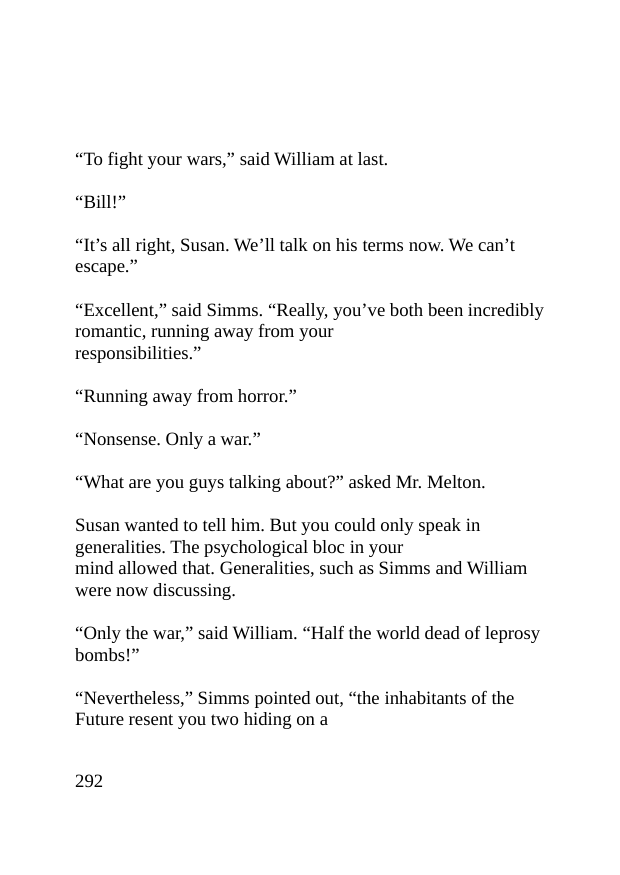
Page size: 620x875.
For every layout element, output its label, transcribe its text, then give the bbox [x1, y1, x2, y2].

text “To fight your wars,” said William at last. “Bill!” “It’s all right, Susan. We’ll talk on his terms now. We can’t escape.” “Excellent,” said Simms. “Really, you’ve both been incredibly romantic, running away from your responsibilities.” “Running away from horror.” “Nonsense. Only a war.” “What are you guys talking about?” asked Mr. Melton. Susan wanted to tell him. But you could only speak in generalities. The psychological bloc in your mind allowed that. Generalities, such as Simms and William were now discussing. “Only the war,” said William. “Half the world dead of leprosy bombs!” “Nevertheless,” Simms pointed out, “the inhabitants of the Future resent you two hiding on a [75, 126, 544, 730]
